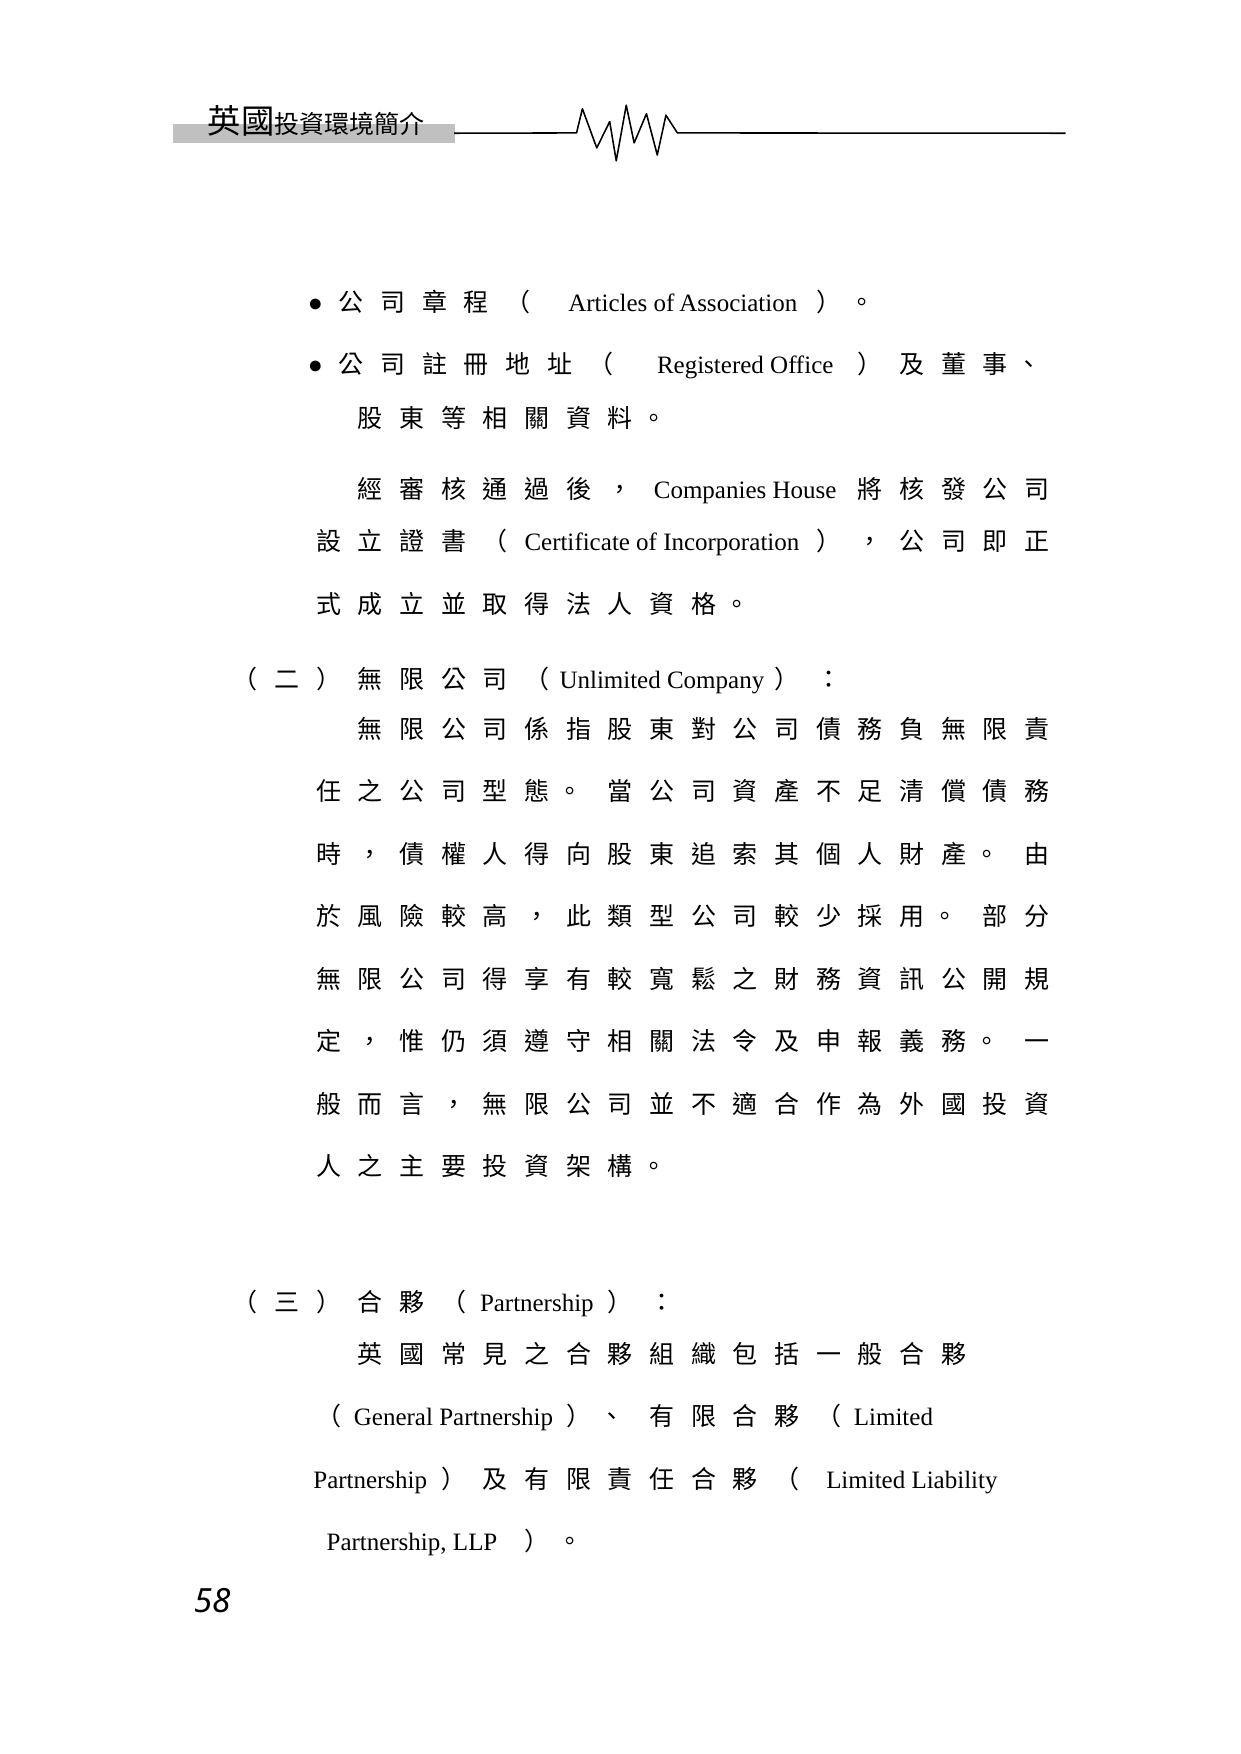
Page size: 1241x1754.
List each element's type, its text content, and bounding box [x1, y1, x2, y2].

text （三）合夥（Partnership）： [207, 1250, 1058, 1313]
text ● 公司註冊地址（Registered Office）及董事、股東等相關資料。 [281, 313, 1058, 438]
text 無限公司係指股東對公司債務負無限責任之公司型態。當公司資產不足清償債務時，債權人得向股東追索其個人財產。由於風險較高，此類型公司較少採用。部分無限公司得享有較寬鬆之財務資訊公開規定，惟仍須遵守相關法令及申報義務。一般而言，無限公司並不適合作為外國投資人之主要投資架構。 [281, 688, 1058, 1188]
text （二）無限公司（Unlimited Company）： [207, 625, 1058, 688]
text 經審核通過後，Companies House將核發公司設立證書（Certificate of Incorporation），公司即正式成立並取得法人資格。 [281, 438, 1058, 625]
text 英國常見之合夥組織包括一般合夥（General Partnership）、有限合夥（Limited Partnership）及有限責任合夥（Limited Liability Partnership, LLP）。 [281, 1313, 1058, 1563]
text ● 公司章程（Articles of Association）。 [281, 250, 1058, 313]
